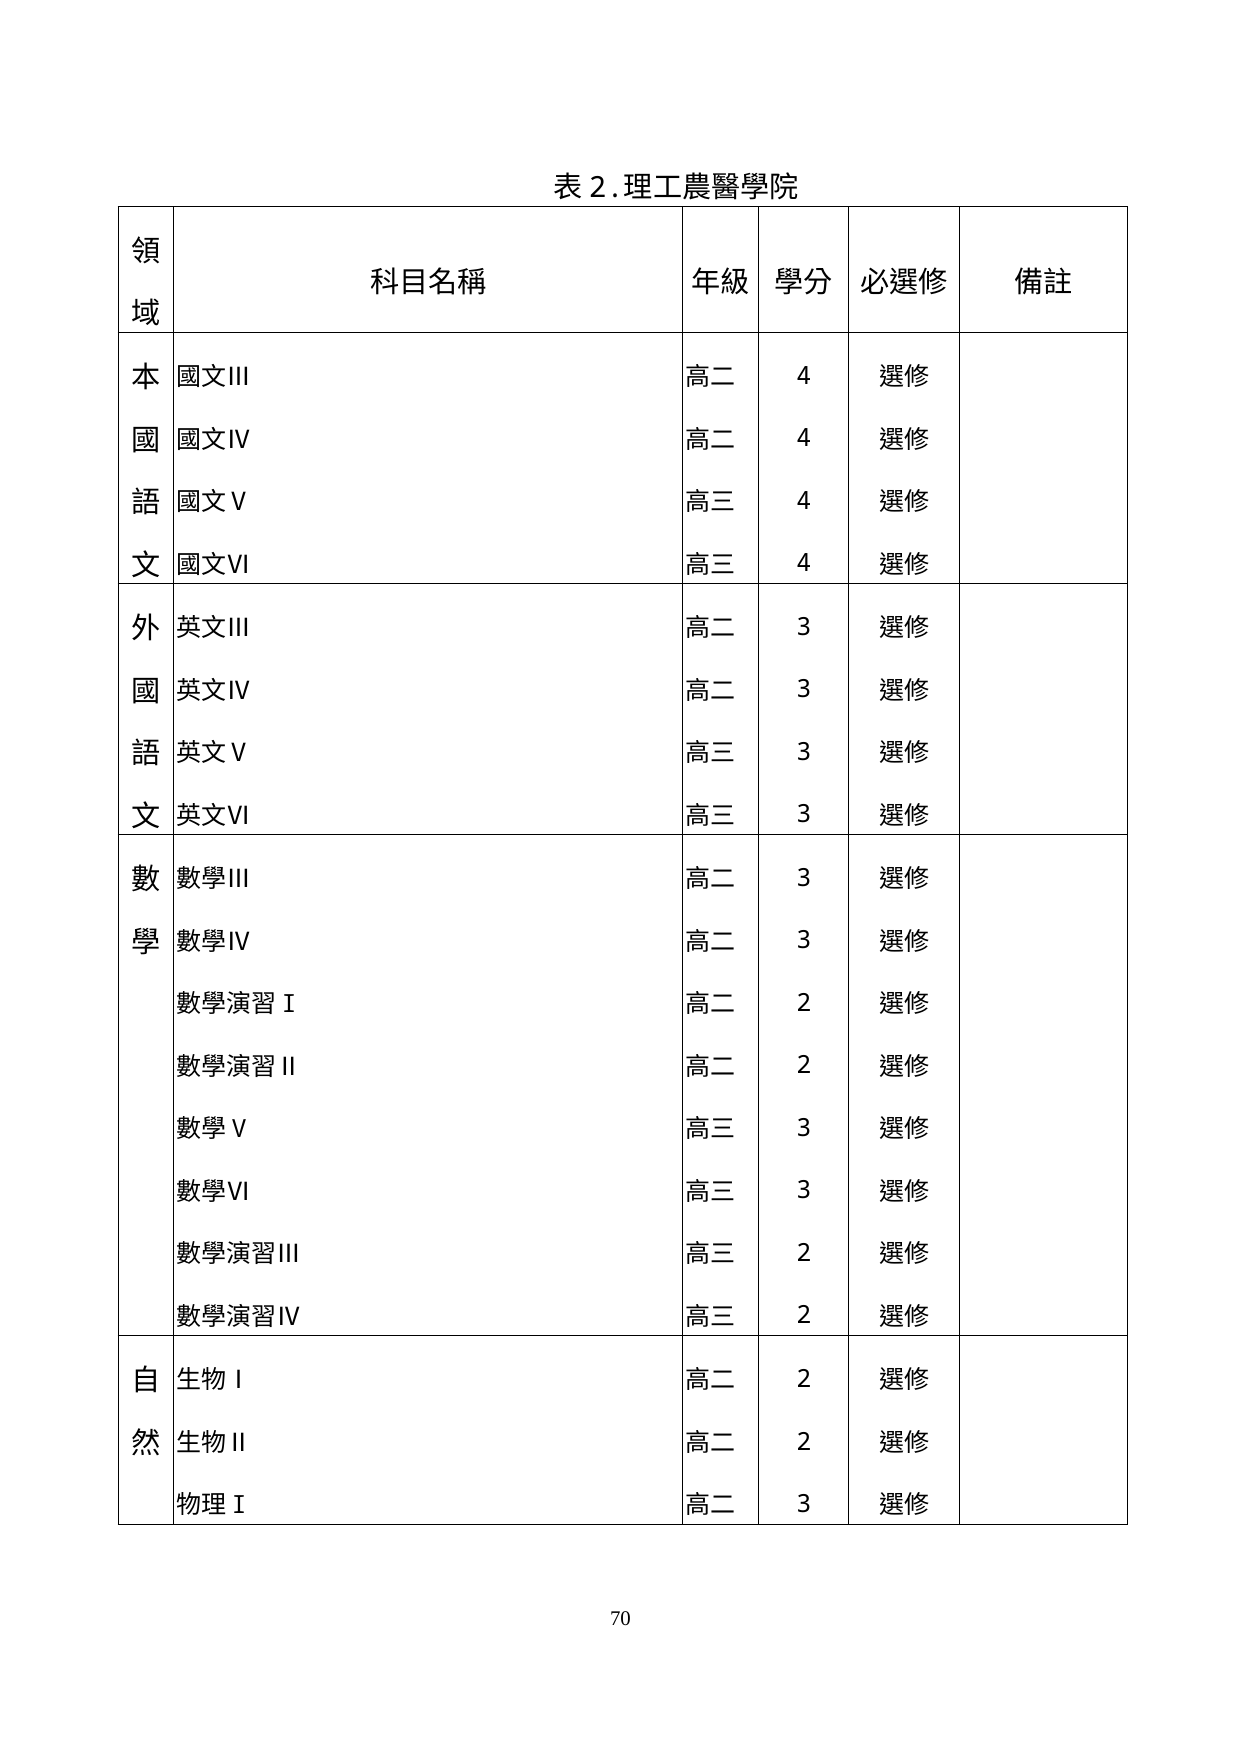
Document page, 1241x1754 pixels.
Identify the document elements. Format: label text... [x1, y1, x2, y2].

table_header 領域 [119, 207, 173, 332]
table_cell 選修 選修 選修 [849, 1336, 959, 1524]
table_header 必選修 [849, 207, 959, 332]
table_cell 選修 選修 選修 選修 選修 選修 選修 選修 [849, 835, 959, 1335]
table_cell [960, 835, 1127, 1335]
table_cell 本國語文 [119, 333, 173, 583]
table_cell 4 4 4 4 [759, 333, 848, 583]
text 表2.理工農醫學院 [118, 143, 1122, 206]
table_header 備註 [960, 207, 1127, 332]
table_cell 英文Ⅲ 英文Ⅳ 英文Ⅴ 英文Ⅵ [174, 584, 682, 834]
table_cell [960, 333, 1127, 583]
table_cell [960, 1336, 1127, 1524]
table_cell 選修 選修 選修 選修 [849, 333, 959, 583]
table_cell 高二 高二 高三 高三 [683, 333, 758, 583]
table_cell 選修 選修 選修 選修 [849, 584, 959, 834]
table_cell 生物Ⅰ 生物Ⅱ 物理I [174, 1336, 682, 1524]
table_header 年級 [683, 207, 758, 332]
table_cell 高二 高二 高二 高二 高三 高三 高三 高三 [683, 835, 758, 1335]
table_cell 數學Ⅲ 數學Ⅳ 數學演習I 數學演習Ⅱ 數學V 數學Ⅵ 數學演習Ⅲ 數學演習Ⅳ [174, 835, 682, 1335]
table_cell [960, 584, 1127, 834]
table_cell 3 3 3 3 [759, 584, 848, 834]
table_cell 數學 [119, 835, 173, 1335]
table_cell 高二 高二 高二 [683, 1336, 758, 1524]
table_cell 高二 高二 高三 高三 [683, 584, 758, 834]
table_cell 3 3 2 2 3 3 2 2 [759, 835, 848, 1335]
table_cell 外國語文 [119, 584, 173, 834]
table_cell 自然 [119, 1336, 173, 1524]
table_header 學分 [759, 207, 848, 332]
table_cell 國文Ⅲ 國文Ⅳ 國文Ⅴ 國文Ⅵ [174, 333, 682, 583]
table_cell 2 2 3 [759, 1336, 848, 1524]
table_header 科目名稱 [174, 207, 682, 332]
